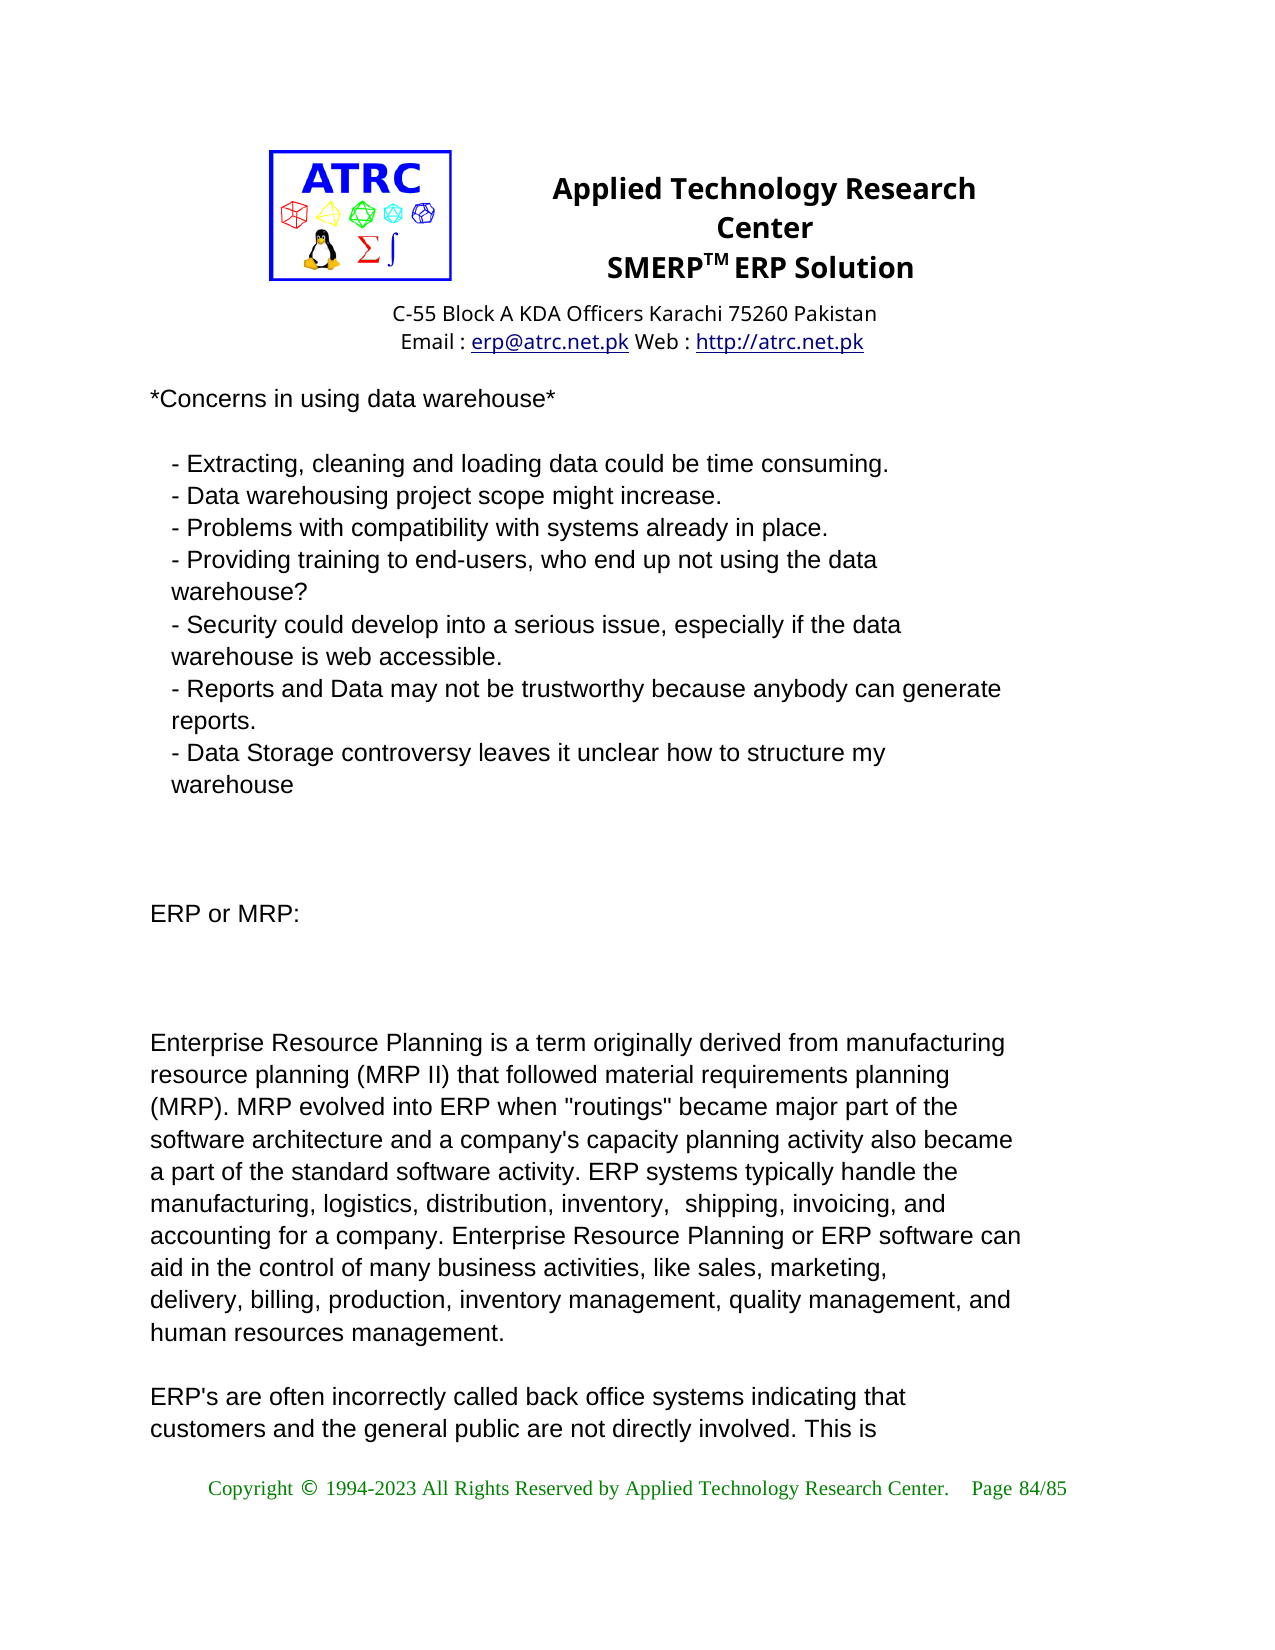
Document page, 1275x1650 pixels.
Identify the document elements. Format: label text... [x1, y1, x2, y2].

text delivery, billing, production, inventory management, quality management, and [150, 1286, 1125, 1314]
text human resources management. [150, 1319, 1125, 1347]
text manufacturing, logistics, distribution, inventory, shipping, invoicing, and [150, 1190, 1125, 1218]
text aid in the control of many business activities, like sales, marketing, [150, 1254, 1125, 1282]
text resource planning (MRP II) that followed material requirements planning [150, 1061, 1125, 1089]
text - Data warehousing project scope might increase. [150, 482, 1125, 510]
text a part of the standard software activity. ERP systems typically handle the [150, 1158, 1125, 1186]
text - Security could develop into a serious issue, especially if the data [150, 611, 1125, 638]
text customers and the general public are not directly involved. This is [150, 1415, 1125, 1443]
picture [269, 150, 452, 281]
text - Reports and Data may not be trustworthy because anybody can generate [150, 675, 1125, 703]
text accounting for a company. Enterprise Resource Planning or ERP software can [150, 1222, 1125, 1250]
text - Providing training to end-users, who end up not using the data [150, 546, 1125, 574]
text ERP's are often incorrectly called back office systems indicating that [150, 1383, 1125, 1411]
text *Concerns in using data warehouse* [150, 385, 1125, 413]
text warehouse is web accessible. [150, 643, 1125, 671]
text ERP or MRP: [150, 900, 1125, 928]
text - Problems with compatibility with systems already in place. [150, 514, 1125, 542]
text warehouse [150, 771, 1125, 799]
text software architecture and a company's capacity planning activity also became [150, 1126, 1125, 1153]
text - Data Storage controversy leaves it unclear how to structure my [150, 739, 1125, 767]
text (MRP). MRP evolved into ERP when "routings" became major part of the [150, 1093, 1125, 1121]
text - Extracting, cleaning and loading data could be time consuming. [150, 449, 1125, 478]
text reports. [150, 707, 1125, 735]
text warehouse? [150, 578, 1125, 606]
text Enterprise Resource Planning is a term originally derived from manufacturing [150, 1029, 1125, 1057]
